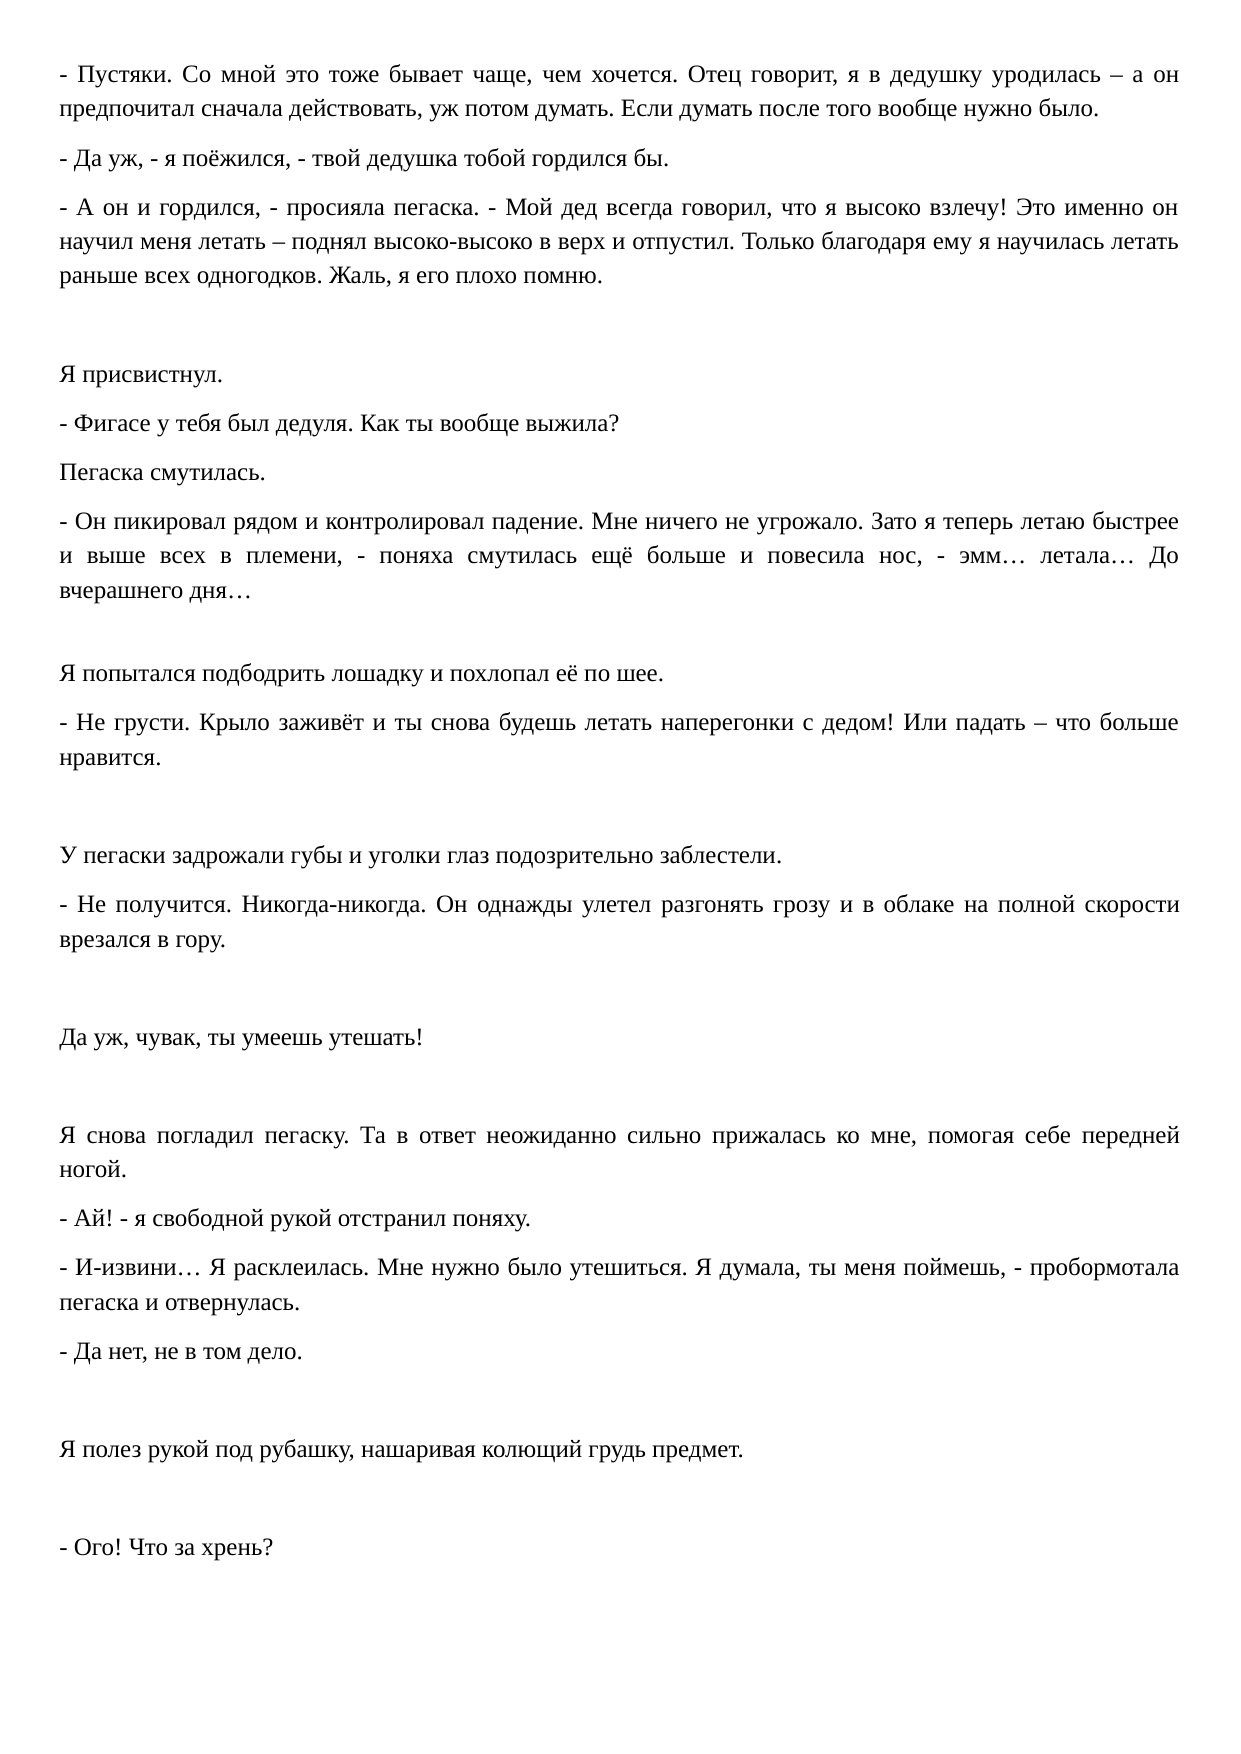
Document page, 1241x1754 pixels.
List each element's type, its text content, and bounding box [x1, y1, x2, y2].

text - Да нет, не в том дело. [59, 1336, 1181, 1365]
text - Ай! - я свободной рукой отстранил поняху. [59, 1203, 1181, 1232]
text - Пустяки. Со мной это тоже бывает чаще, чем хочется. Отец говорит, я в дедушку уродилась – а он предпочитал сначала действовать, уж потом думать. Если думать после того вообще нужно было. [59, 59, 1181, 122]
text Да уж, чувак, ты умеешь утешать! [59, 1022, 1181, 1051]
text Я попытался подбодрить лошадку и похлопал её по шее. [59, 624, 1181, 687]
text - И-извини… Я расклеилась. Мне нужно было утешиться. Я думала, ты меня поймешь, - пробормотала пегаска и отвернулась. [59, 1252, 1181, 1316]
text - А он и гордился, - просияла пегаска. - Мой дед всегда говорил, что я высоко взлечу! Это именно он научил меня летать – поднял высоко-высоко в верх и отпустил. Только благодаря ему я научилась летать раньше всех одногодков. Жаль, я его плохо помню. [59, 192, 1181, 289]
text - Он пикировал рядом и контролировал падение. Мне ничего не угрожало. Зато я теперь летаю быстрее и выше всех в племени, - поняха смутилась ещё больше и повесила нос, - эмм… летала… До вчерашнего дня… [59, 506, 1181, 604]
text Я полез рукой под рубашку, нашаривая колющий грудь предмет. [59, 1434, 1181, 1463]
text - Не получится. Никогда-никогда. Он однажды улетел разгонять грозу и в облаке на полной скорости врезался в гору. [59, 889, 1181, 952]
text - Ого! Что за хрень? [59, 1532, 1181, 1561]
text У пегаски задрожали губы и уголки глаз подозрительно заблестели. [59, 840, 1181, 869]
text Я присвистнул. [59, 359, 1181, 387]
text Я снова погладил пегаску. Та в ответ неожиданно сильно прижалась ко мне, помогая себе передней ногой. [59, 1120, 1181, 1183]
text - Да уж, - я поёжился, - твой дедушка тобой гордился бы. [59, 143, 1181, 171]
text - Не грусти. Крыло заживёт и ты снова будешь летать наперегонки с дедом! Или падать – что больше нравится. [59, 707, 1181, 771]
text - Фигасе у тебя был дедуля. Как ты вообще выжила? [59, 408, 1181, 437]
text Пегаска смутилась. [59, 457, 1181, 486]
